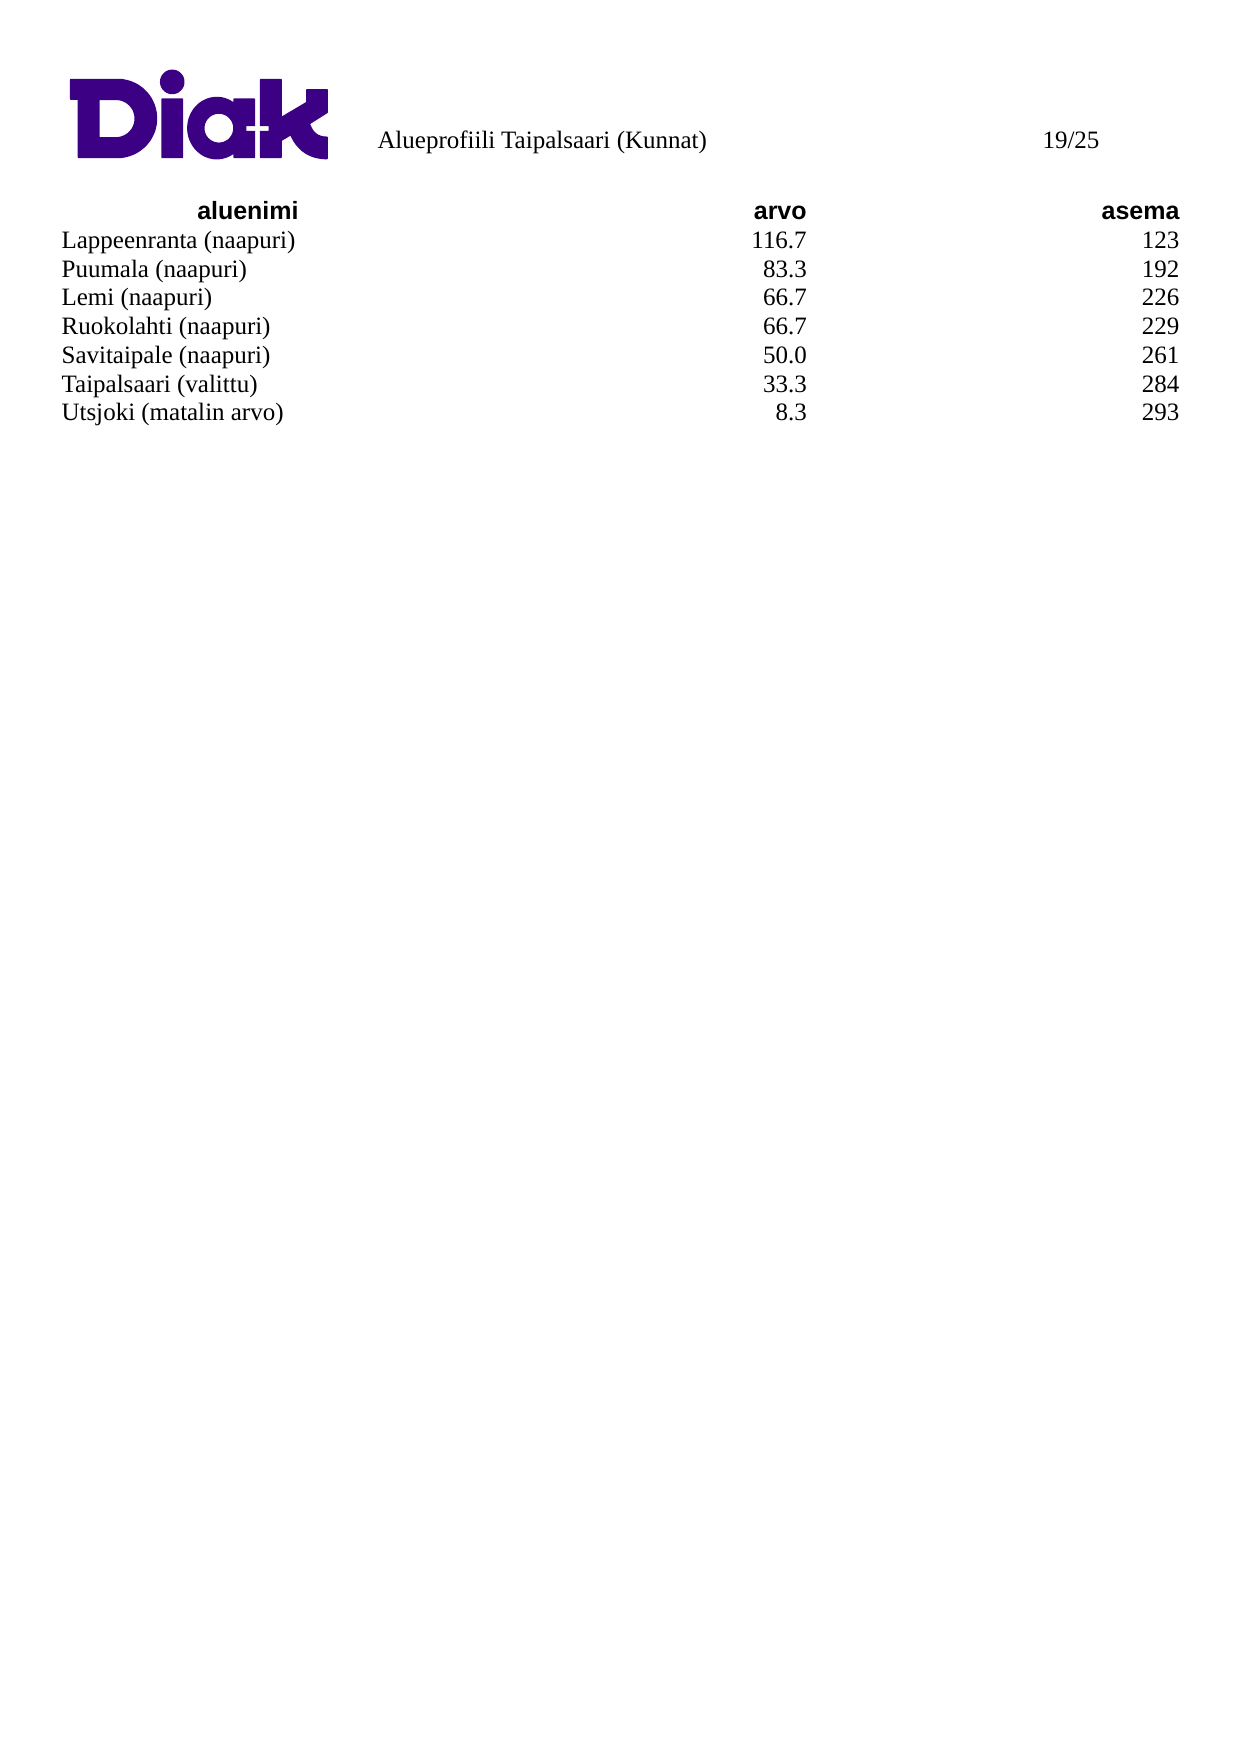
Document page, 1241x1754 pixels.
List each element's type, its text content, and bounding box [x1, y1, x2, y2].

table_cell Puumala (naapuri) [61, 254, 434, 282]
table_cell 50.0 [434, 340, 806, 369]
table_cell 8.3 [434, 398, 806, 426]
table_cell 123 [806, 225, 1179, 254]
table_cell 66.7 [434, 311, 806, 340]
table_cell 66.7 [434, 283, 806, 311]
table_cell 284 [806, 369, 1179, 397]
table_cell 116.7 [434, 225, 806, 254]
table_cell 229 [806, 311, 1179, 340]
table_cell Utsjoki (matalin arvo) [61, 398, 434, 426]
table_cell 192 [806, 254, 1179, 282]
table_header arvo [434, 196, 806, 225]
table_cell 83.3 [434, 254, 806, 282]
table_cell 293 [806, 398, 1179, 426]
table_header asema [806, 196, 1179, 225]
table_cell Taipalsaari (valittu) [61, 369, 434, 397]
table_cell Savitaipale (naapuri) [61, 340, 434, 369]
table_cell Ruokolahti (naapuri) [61, 311, 434, 340]
table_header aluenimi [61, 196, 434, 225]
table_cell Lemi (naapuri) [61, 283, 434, 311]
table_cell Lappeenranta (naapuri) [61, 225, 434, 254]
table_cell 226 [806, 283, 1179, 311]
table_cell 261 [806, 340, 1179, 369]
table_cell 33.3 [434, 369, 806, 397]
